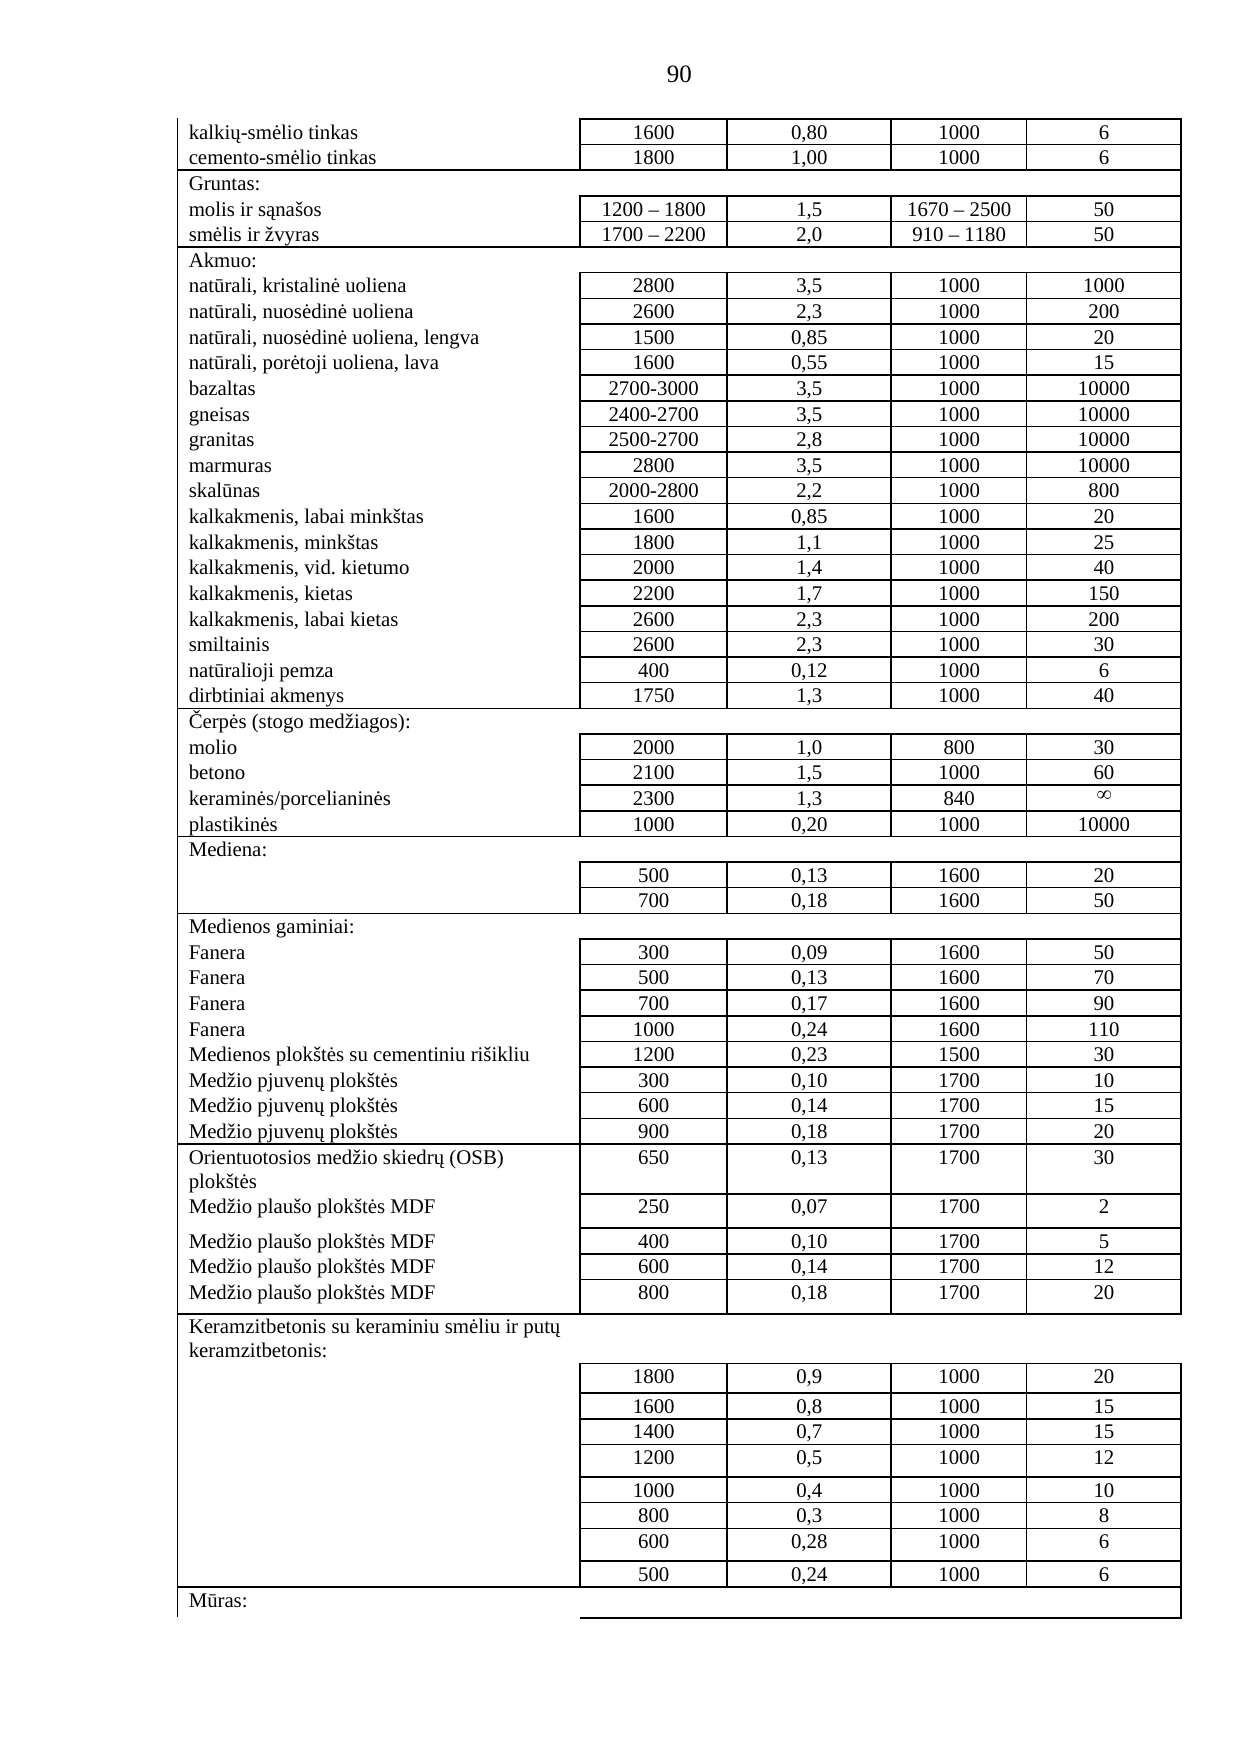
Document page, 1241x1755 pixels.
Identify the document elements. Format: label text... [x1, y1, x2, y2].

table_cell 15 [1027, 1420, 1180, 1443]
table_cell [891, 1588, 1026, 1617]
table_cell 1000 [892, 1420, 1026, 1443]
table_cell 1000 [892, 1445, 1026, 1476]
table_cell 1700 [892, 1145, 1026, 1193]
table_cell Keramzitbetonis su keraminiu smėliu ir putų keramzitbetonis: [178, 1315, 580, 1362]
table_cell 90 [1027, 991, 1180, 1015]
table_cell [178, 1363, 579, 1392]
table_cell 1000 [581, 812, 726, 836]
table_cell Medžio pjuvenų plokštės [178, 1066, 579, 1092]
table_cell 0,7 [728, 1420, 890, 1443]
table_cell 0,13 [728, 1145, 890, 1193]
table_cell 1200 [581, 1042, 726, 1066]
table_cell [580, 709, 727, 733]
table_cell 25 [1027, 530, 1180, 554]
table_cell 1,3 [728, 786, 890, 810]
table_cell 500 [581, 1562, 726, 1586]
table_cell plastikinės [178, 810, 579, 836]
table_cell Mediena: [178, 837, 580, 861]
table_cell 6 [1027, 658, 1180, 682]
table_cell 10 [1027, 1478, 1180, 1502]
table_cell 650 [581, 1145, 726, 1193]
table_cell Fanera [178, 989, 579, 1015]
table_cell 1000 [892, 1562, 1026, 1586]
table_cell 2400-2700 [581, 402, 726, 426]
table_cell 1000 [892, 427, 1026, 451]
table_cell 3,5 [728, 453, 890, 477]
table_cell 1000 [892, 376, 1026, 400]
table_cell natūralioji pemza [178, 656, 579, 682]
table_cell 3,5 [728, 376, 890, 400]
table_cell 10000 [1027, 427, 1180, 451]
table_cell 1600 [581, 350, 726, 374]
table_cell keraminės/porcelianinės [178, 784, 579, 810]
table_cell 300 [581, 940, 726, 964]
table_cell 0,3 [728, 1503, 890, 1527]
table_cell 1700 [892, 1068, 1026, 1092]
table_cell 0,23 [728, 1042, 890, 1066]
table_cell 0,13 [728, 863, 890, 887]
table_cell ¥ [1027, 786, 1180, 810]
table_cell 6 [1027, 1562, 1180, 1586]
table_cell 1700 [892, 1093, 1026, 1117]
table_cell 910 – 1180 [892, 222, 1026, 246]
table_cell 1000 [892, 453, 1026, 477]
table_cell 10000 [1027, 376, 1180, 400]
table_cell 1000 [892, 120, 1026, 144]
table_cell kalkakmenis, labai kietas [178, 605, 579, 631]
table_cell [891, 248, 1026, 272]
table_cell gneisas [178, 400, 579, 426]
table_cell 2000-2800 [581, 478, 726, 502]
table_cell [178, 1476, 579, 1502]
table_cell 1000 [892, 581, 1026, 605]
table_cell 1,7 [728, 581, 890, 605]
table_cell 600 [581, 1529, 726, 1560]
table_cell molio [178, 733, 579, 759]
table_cell [727, 914, 891, 938]
table_cell Medienos gaminiai: [178, 914, 580, 938]
table_cell 1500 [581, 325, 726, 349]
table_cell 0,07 [728, 1195, 890, 1227]
table_cell 8 [1027, 1503, 1180, 1527]
table_cell 1000 [892, 555, 1026, 579]
table_cell 2000 [581, 555, 726, 579]
table_cell [580, 1315, 727, 1362]
table_cell Fanera [178, 964, 579, 989]
table_cell 15 [1027, 1394, 1180, 1418]
table_cell 1600 [892, 888, 1026, 912]
table_cell 2000 [581, 735, 726, 759]
table_cell Medžio pjuvenų plokštės [178, 1092, 579, 1117]
table_cell 50 [1027, 222, 1180, 246]
table_cell natūrali, kristalinė uoliena [178, 272, 579, 297]
table_cell 1,3 [728, 683, 890, 707]
table_cell 2,2 [728, 478, 890, 502]
table_cell 20 [1027, 504, 1180, 528]
table_cell 2,3 [728, 299, 890, 323]
table_cell [891, 914, 1026, 938]
table_cell 2800 [581, 273, 726, 297]
table_cell 1600 [892, 965, 1026, 989]
table_cell Medžio plaušo plokštės MDF [178, 1227, 579, 1253]
table_cell cemento-smėlio tinkas [178, 144, 579, 169]
table_cell [580, 248, 727, 272]
table_cell 12 [1027, 1255, 1180, 1278]
table_cell 800 [892, 735, 1026, 759]
table_cell [727, 171, 891, 195]
table_cell 2 [1027, 1195, 1180, 1227]
table_cell 1000 [581, 1478, 726, 1502]
table_cell [580, 837, 727, 861]
table_cell 0,4 [728, 1478, 890, 1502]
table_cell [727, 837, 891, 861]
table_cell 0,28 [728, 1529, 890, 1560]
table_cell 30 [1027, 1042, 1180, 1066]
table_cell 1000 [581, 1017, 726, 1041]
table_cell 2,3 [728, 632, 890, 656]
table_cell kalkakmenis, minkštas [178, 528, 579, 554]
table_cell 1000 [892, 683, 1026, 707]
table_cell 6 [1027, 120, 1180, 144]
table_cell 3,5 [728, 273, 890, 297]
table_cell 1600 [892, 1017, 1026, 1041]
table_cell 0,13 [728, 965, 890, 989]
table_cell 150 [1027, 581, 1180, 605]
table_cell 0,12 [728, 658, 890, 682]
table_cell 1600 [581, 504, 726, 528]
table_cell 2800 [581, 453, 726, 477]
table_cell [178, 1560, 579, 1586]
table_cell kalkakmenis, labai minkštas [178, 503, 579, 528]
table_cell 1000 [892, 607, 1026, 631]
table_cell Čerpės (stogo medžiagos): [178, 709, 580, 733]
table_cell Orientuotosios medžio skiedrų (OSB) plokštės [178, 1145, 579, 1193]
table_cell 2600 [581, 632, 726, 656]
table_cell 1000 [892, 402, 1026, 426]
table_cell 0,55 [728, 350, 890, 374]
table_cell 15 [1027, 1093, 1180, 1117]
table_cell Fanera [178, 938, 579, 964]
table_cell 30 [1027, 632, 1180, 656]
table_cell 400 [581, 1229, 726, 1253]
table_cell 0,8 [728, 1394, 890, 1418]
table_cell 400 [581, 658, 726, 682]
table_cell 5 [1027, 1229, 1180, 1253]
table_cell 700 [581, 991, 726, 1015]
table_cell 1600 [892, 940, 1026, 964]
table_cell 1000 [892, 504, 1026, 528]
table_cell 200 [1027, 299, 1180, 323]
table_cell Gruntas: [178, 171, 580, 195]
table_cell 900 [581, 1119, 726, 1143]
table_cell 1700 [892, 1195, 1026, 1227]
table_cell 1700 [892, 1255, 1026, 1278]
table_cell [178, 1418, 579, 1443]
table_cell 1000 [892, 658, 1026, 682]
table_cell [727, 709, 891, 733]
table_cell [1026, 709, 1180, 733]
table_cell betono [178, 759, 579, 784]
table_cell 1400 [581, 1420, 726, 1443]
table_cell Medžio plaušo plokštės MDF [178, 1279, 579, 1313]
table_cell 0,5 [728, 1445, 890, 1476]
table_cell natūrali, nuosėdinė uoliena [178, 298, 579, 323]
table_cell [1026, 1315, 1181, 1362]
table_cell [727, 248, 891, 272]
table_cell [891, 171, 1026, 195]
table_cell 10 [1027, 1068, 1180, 1092]
table_cell [1026, 248, 1180, 272]
table_cell [580, 171, 727, 195]
table_cell 1600 [581, 1394, 726, 1418]
table_cell 1000 [892, 145, 1026, 169]
table_cell kalkių-smėlio tinkas [178, 118, 579, 144]
table_cell 6 [1027, 1529, 1180, 1560]
table_cell 20 [1027, 863, 1180, 887]
table_cell 1000 [892, 478, 1026, 502]
table_cell kalkakmenis, kietas [178, 579, 579, 605]
table_cell 700 [581, 888, 726, 912]
table_cell 600 [581, 1093, 726, 1117]
table_cell [1026, 914, 1180, 938]
table_cell 1670 – 2500 [892, 197, 1026, 221]
table_cell [178, 1528, 579, 1560]
table_cell 0,80 [728, 120, 890, 144]
table_cell Medžio plaušo plokštės MDF [178, 1253, 579, 1278]
table_cell 50 [1027, 888, 1180, 912]
table_cell 500 [581, 965, 726, 989]
table_cell 0,14 [728, 1093, 890, 1117]
table_cell 2300 [581, 786, 726, 810]
table_cell 1000 [892, 1478, 1026, 1502]
table_cell smiltainis [178, 631, 579, 656]
table_cell [891, 709, 1026, 733]
table_cell 2200 [581, 581, 726, 605]
table_cell 1,4 [728, 555, 890, 579]
table_cell 0,20 [728, 812, 890, 836]
table_cell [580, 914, 727, 938]
table_cell 10000 [1027, 402, 1180, 426]
table_cell Medienos plokštės su cementiniu rišikliu [178, 1041, 579, 1066]
table_cell 0,24 [728, 1562, 890, 1586]
table_cell 800 [581, 1280, 726, 1313]
table_cell 50 [1027, 940, 1180, 964]
table_cell 40 [1027, 683, 1180, 707]
table_cell 1800 [581, 530, 726, 554]
table_cell 60 [1027, 760, 1180, 784]
table_cell 1000 [892, 812, 1026, 836]
table_cell 20 [1027, 325, 1180, 349]
table_cell [178, 1392, 579, 1418]
table_cell 1000 [892, 1529, 1026, 1560]
table_cell 1,5 [728, 197, 890, 221]
table_cell 40 [1027, 555, 1180, 579]
table_cell [1026, 171, 1180, 195]
table_cell 1700 [892, 1229, 1026, 1253]
table_cell [891, 837, 1026, 861]
table_cell 1200 [581, 1445, 726, 1476]
table_cell 840 [892, 786, 1026, 810]
table_cell 600 [581, 1255, 726, 1278]
table_cell 0,85 [728, 504, 890, 528]
table_cell 1000 [892, 1364, 1026, 1392]
table_cell 2100 [581, 760, 726, 784]
table_cell 2700-3000 [581, 376, 726, 400]
table_cell 0,24 [728, 1017, 890, 1041]
table_cell Medžio pjuvenų plokštės [178, 1118, 579, 1143]
table_cell [1026, 837, 1180, 861]
table_cell 1,00 [728, 145, 890, 169]
table_cell 300 [581, 1068, 726, 1092]
table_cell 20 [1027, 1364, 1180, 1392]
table_cell 15 [1027, 350, 1180, 374]
table_cell 12 [1027, 1445, 1180, 1476]
table_cell 20 [1027, 1280, 1180, 1313]
table_cell 0,18 [728, 1280, 890, 1313]
table_cell natūrali, nuosėdinė uoliena, lengva [178, 323, 579, 349]
table_cell 200 [1027, 607, 1180, 631]
table_cell 800 [581, 1503, 726, 1527]
table_cell [580, 1588, 727, 1617]
table_cell 50 [1027, 197, 1180, 221]
table_cell [178, 887, 579, 912]
table_cell 1200 – 1800 [581, 197, 726, 221]
table_cell 2500-2700 [581, 427, 726, 451]
table_cell 1000 [892, 299, 1026, 323]
table_cell Medžio plaušo plokštės MDF [178, 1193, 579, 1227]
table_cell 2,8 [728, 427, 890, 451]
table_cell Fanera [178, 1015, 579, 1041]
table_cell dirbtiniai akmenys [178, 682, 579, 707]
table_cell 500 [581, 863, 726, 887]
table_cell 250 [581, 1195, 726, 1227]
table_cell 0,09 [728, 940, 890, 964]
table_cell 20 [1027, 1119, 1180, 1143]
table_cell 1000 [1027, 273, 1180, 297]
table_cell 1000 [892, 632, 1026, 656]
table_cell molis ir sąnašos [178, 195, 579, 221]
table_cell 6 [1027, 145, 1180, 169]
table_cell 10000 [1027, 453, 1180, 477]
table_cell [178, 1444, 579, 1476]
table_cell [891, 1315, 1026, 1362]
table_cell 3,5 [728, 402, 890, 426]
table_cell 1000 [892, 273, 1026, 297]
table_cell [1026, 1588, 1180, 1617]
table_cell 1700 [892, 1280, 1026, 1313]
table_cell natūrali, porėtoji uoliena, lava [178, 349, 579, 374]
table_cell 1000 [892, 1503, 1026, 1527]
table_cell 800 [1027, 478, 1180, 502]
table_cell 1000 [892, 530, 1026, 554]
table_cell 2600 [581, 299, 726, 323]
table_cell 1600 [581, 120, 726, 144]
table_cell 1,5 [728, 760, 890, 784]
table_cell 1700 – 2200 [581, 222, 726, 246]
table_cell 0,18 [728, 888, 890, 912]
table_cell Mūras: [178, 1588, 580, 1617]
table_cell 2,3 [728, 607, 890, 631]
table_cell 110 [1027, 1017, 1180, 1041]
table_cell 1,1 [728, 530, 890, 554]
table_cell 2,0 [728, 222, 890, 246]
table_cell kalkakmenis, vid. kietumo [178, 554, 579, 579]
table_cell 0,85 [728, 325, 890, 349]
table_cell 10000 [1027, 812, 1180, 836]
table_cell 0,10 [728, 1068, 890, 1092]
table_cell granitas [178, 426, 579, 451]
table_cell 1000 [892, 325, 1026, 349]
table_cell 1700 [892, 1119, 1026, 1143]
table_cell 0,10 [728, 1229, 890, 1253]
table_cell skalūnas [178, 477, 579, 502]
table_cell [727, 1315, 891, 1362]
table_cell [727, 1588, 891, 1617]
table_cell 0,18 [728, 1119, 890, 1143]
table_cell 0,9 [728, 1364, 890, 1392]
table_cell 1600 [892, 863, 1026, 887]
table_cell 30 [1027, 735, 1180, 759]
table_cell 2600 [581, 607, 726, 631]
table_cell 0,17 [728, 991, 890, 1015]
table_cell [178, 1502, 579, 1527]
table_cell 1500 [892, 1042, 1026, 1066]
table_cell 30 [1027, 1145, 1180, 1193]
table_cell marmuras [178, 451, 579, 477]
table_cell 1000 [892, 350, 1026, 374]
table_cell 0,14 [728, 1255, 890, 1278]
table_cell 1800 [581, 145, 726, 169]
table_cell smėlis ir žvyras [178, 221, 579, 246]
table_cell 1600 [892, 991, 1026, 1015]
table_cell bazaltas [178, 374, 579, 400]
table_cell Akmuo: [178, 248, 580, 272]
table_cell 1,0 [728, 735, 890, 759]
table_cell 1000 [892, 760, 1026, 784]
table_cell 70 [1027, 965, 1180, 989]
table_cell [178, 861, 579, 887]
table_cell 1000 [892, 1394, 1026, 1418]
table_cell 1800 [581, 1364, 726, 1392]
table_cell 1750 [581, 683, 726, 707]
